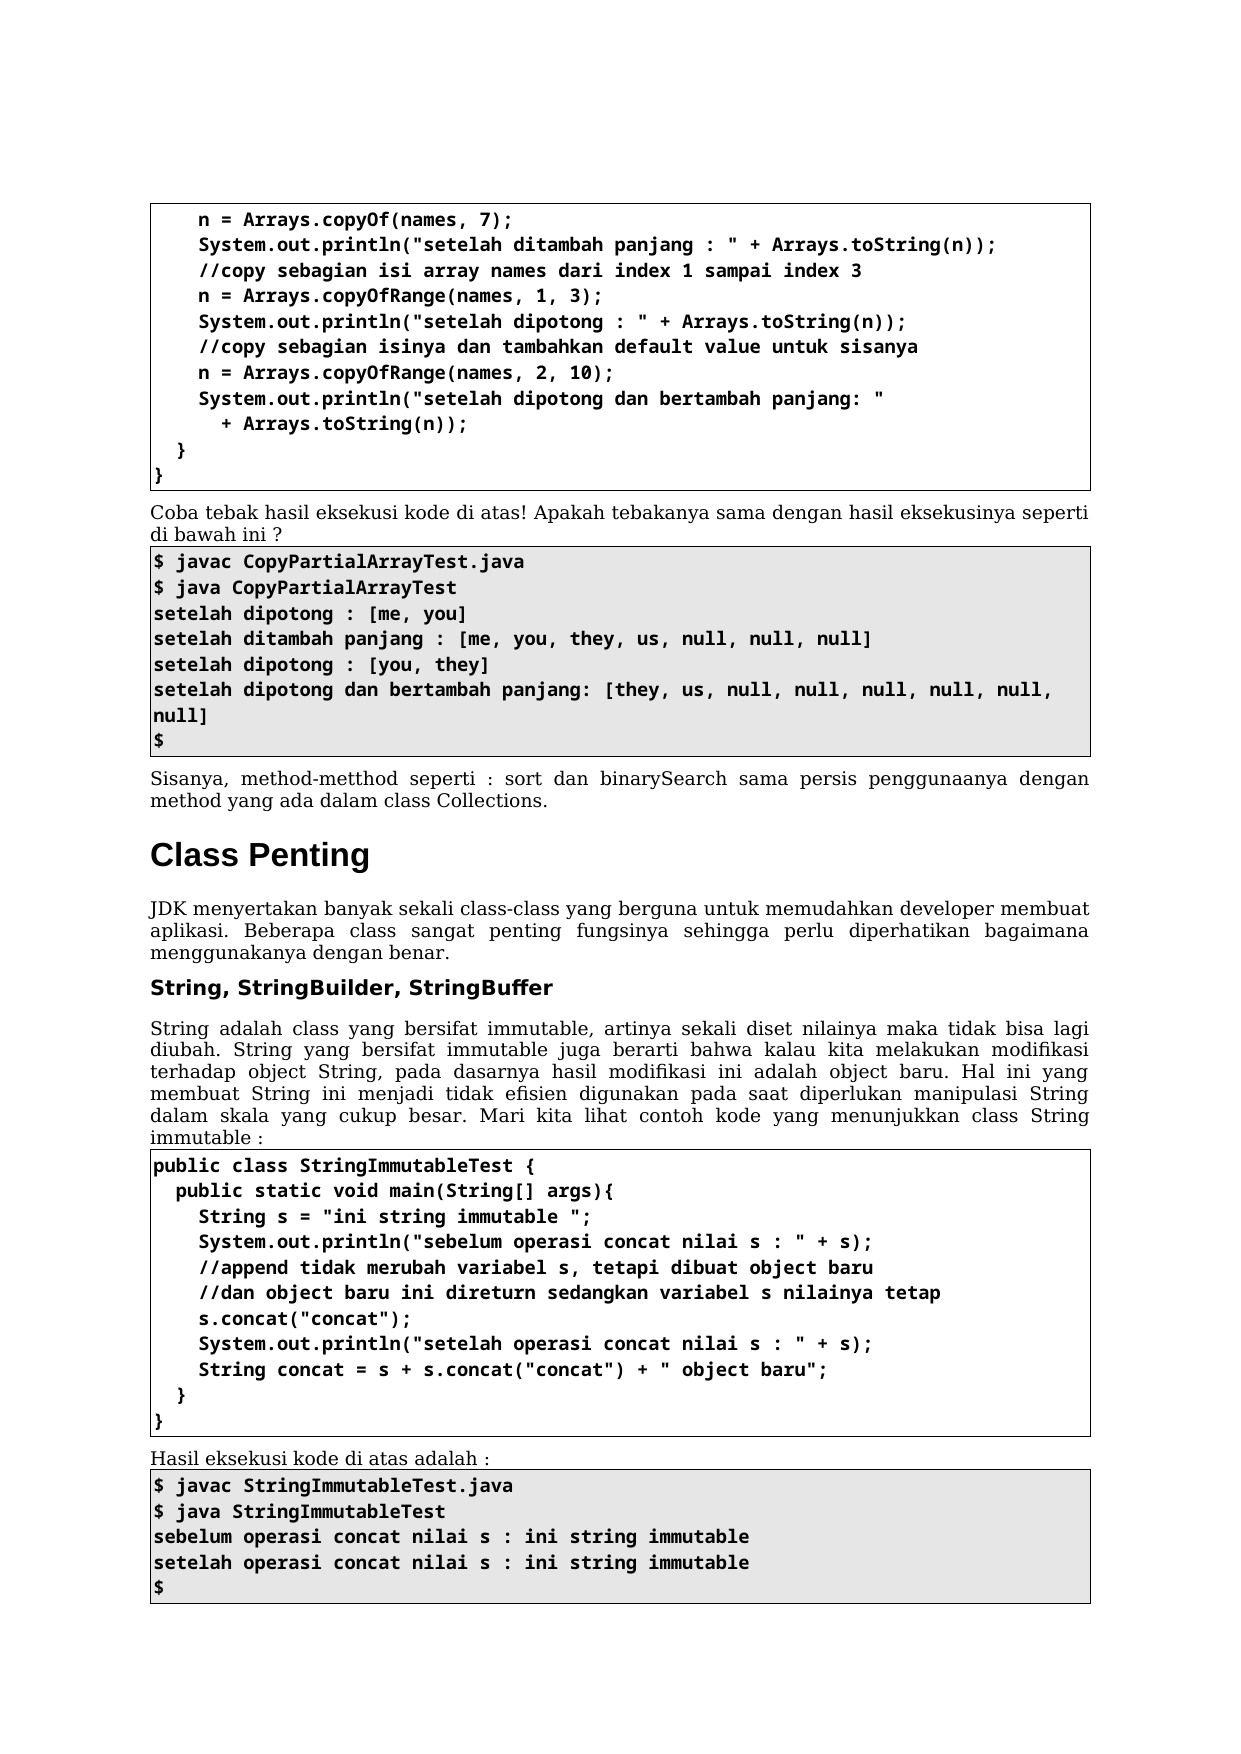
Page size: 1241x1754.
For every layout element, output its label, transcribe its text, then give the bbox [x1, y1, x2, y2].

text setelah dipotong : [you, they] [151, 648, 1090, 673]
text setelah ditambah panjang : [me, you, they, us, null, null, null] [151, 622, 1090, 648]
text } [151, 1378, 1090, 1404]
text Coba tebak hasil eksekusi kode di atas! Apakah tebakanya sama dengan hasil eksekusinya seperti di bawah ini ? [150, 502, 1091, 546]
text public class StringImmutableTest { [151, 1150, 1090, 1174]
text } [151, 1404, 1090, 1436]
text } [151, 458, 1090, 490]
text sebelum operasi concat nilai s : ini string immutable [151, 1520, 1090, 1546]
text n = Arrays.copyOfRange(names, 2, 10); [151, 356, 1090, 382]
text setelah dipotong : [me, you] [151, 597, 1090, 622]
text //dan object baru ini direturn sedangkan variabel s nilainya tetap [151, 1276, 1090, 1302]
text String s = "ini string immutable "; [151, 1200, 1090, 1225]
text n = Arrays.copyOf(names, 7); [151, 204, 1090, 229]
text $ javac StringImmutableTest.java [151, 1470, 1090, 1495]
text String adalah class yang bersifat immutable, artinya sekali diset nilainya maka tidak bisa lagi diubah. String yang bersifat immutable juga berarti bahwa kalau kita melakukan modifikasi terhadap object String, pada dasarnya hasil modifikasi ini adalah object baru. Hal ini yang membuat String ini menjadi tidak efisien digunakan pada saat diperlukan manipulasi String dalam skala yang cukup besar. Mari kita lihat contoh kode yang menunjukkan class String immutable : [150, 1017, 1091, 1149]
text $ [151, 1571, 1090, 1603]
text String concat = s + s.concat("concat") + " object baru"; [151, 1353, 1090, 1378]
text //append tidak merubah variabel s, tetapi dibuat object baru [151, 1251, 1090, 1276]
text $ [151, 724, 1090, 756]
text Hasil eksekusi kode di atas adalah : [150, 1447, 1091, 1469]
text System.out.println("setelah ditambah panjang : " + Arrays.toString(n)); [151, 229, 1090, 254]
text $ java StringImmutableTest [151, 1495, 1090, 1520]
text System.out.println("sebelum operasi concat nilai s : " + s); [151, 1225, 1090, 1251]
text setelah dipotong dan bertambah panjang: [they, us, null, null, null, null, null, null] [151, 673, 1090, 724]
text System.out.println("setelah dipotong dan bertambah panjang: " [151, 382, 1090, 407]
text s.concat("concat"); [151, 1302, 1090, 1327]
text //copy sebagian isi array names dari index 1 sampai index 3 [151, 254, 1090, 280]
text Sisanya, method-metthod seperti : sort dan binarySearch sama persis penggunaanya dengan method yang ada dalam class Collections. [150, 768, 1091, 812]
text //copy sebagian isinya dan tambahkan default value untuk sisanya [151, 331, 1090, 356]
text public static void main(String[] args){ [151, 1174, 1090, 1200]
text JDK menyertakan banyak sekali class-class yang berguna untuk memudahkan developer membuat aplikasi. Beberapa class sangat penting fungsinya sehingga perlu diperhatikan bagaimana menggunakanya dengan benar. [150, 898, 1091, 964]
text System.out.println("setelah dipotong : " + Arrays.toString(n)); [151, 305, 1090, 331]
text } [151, 433, 1090, 458]
subtitle Class Penting [150, 837, 1091, 874]
text setelah operasi concat nilai s : ini string immutable [151, 1546, 1090, 1571]
text n = Arrays.copyOfRange(names, 1, 3); [151, 280, 1090, 305]
subtitle String, StringBuilder, StringBuffer [150, 976, 1091, 1000]
text + Arrays.toString(n)); [151, 407, 1090, 433]
text System.out.println("setelah operasi concat nilai s : " + s); [151, 1327, 1090, 1353]
text $ javac CopyPartialArrayTest.java [151, 547, 1090, 571]
text $ java CopyPartialArrayTest [151, 571, 1090, 597]
